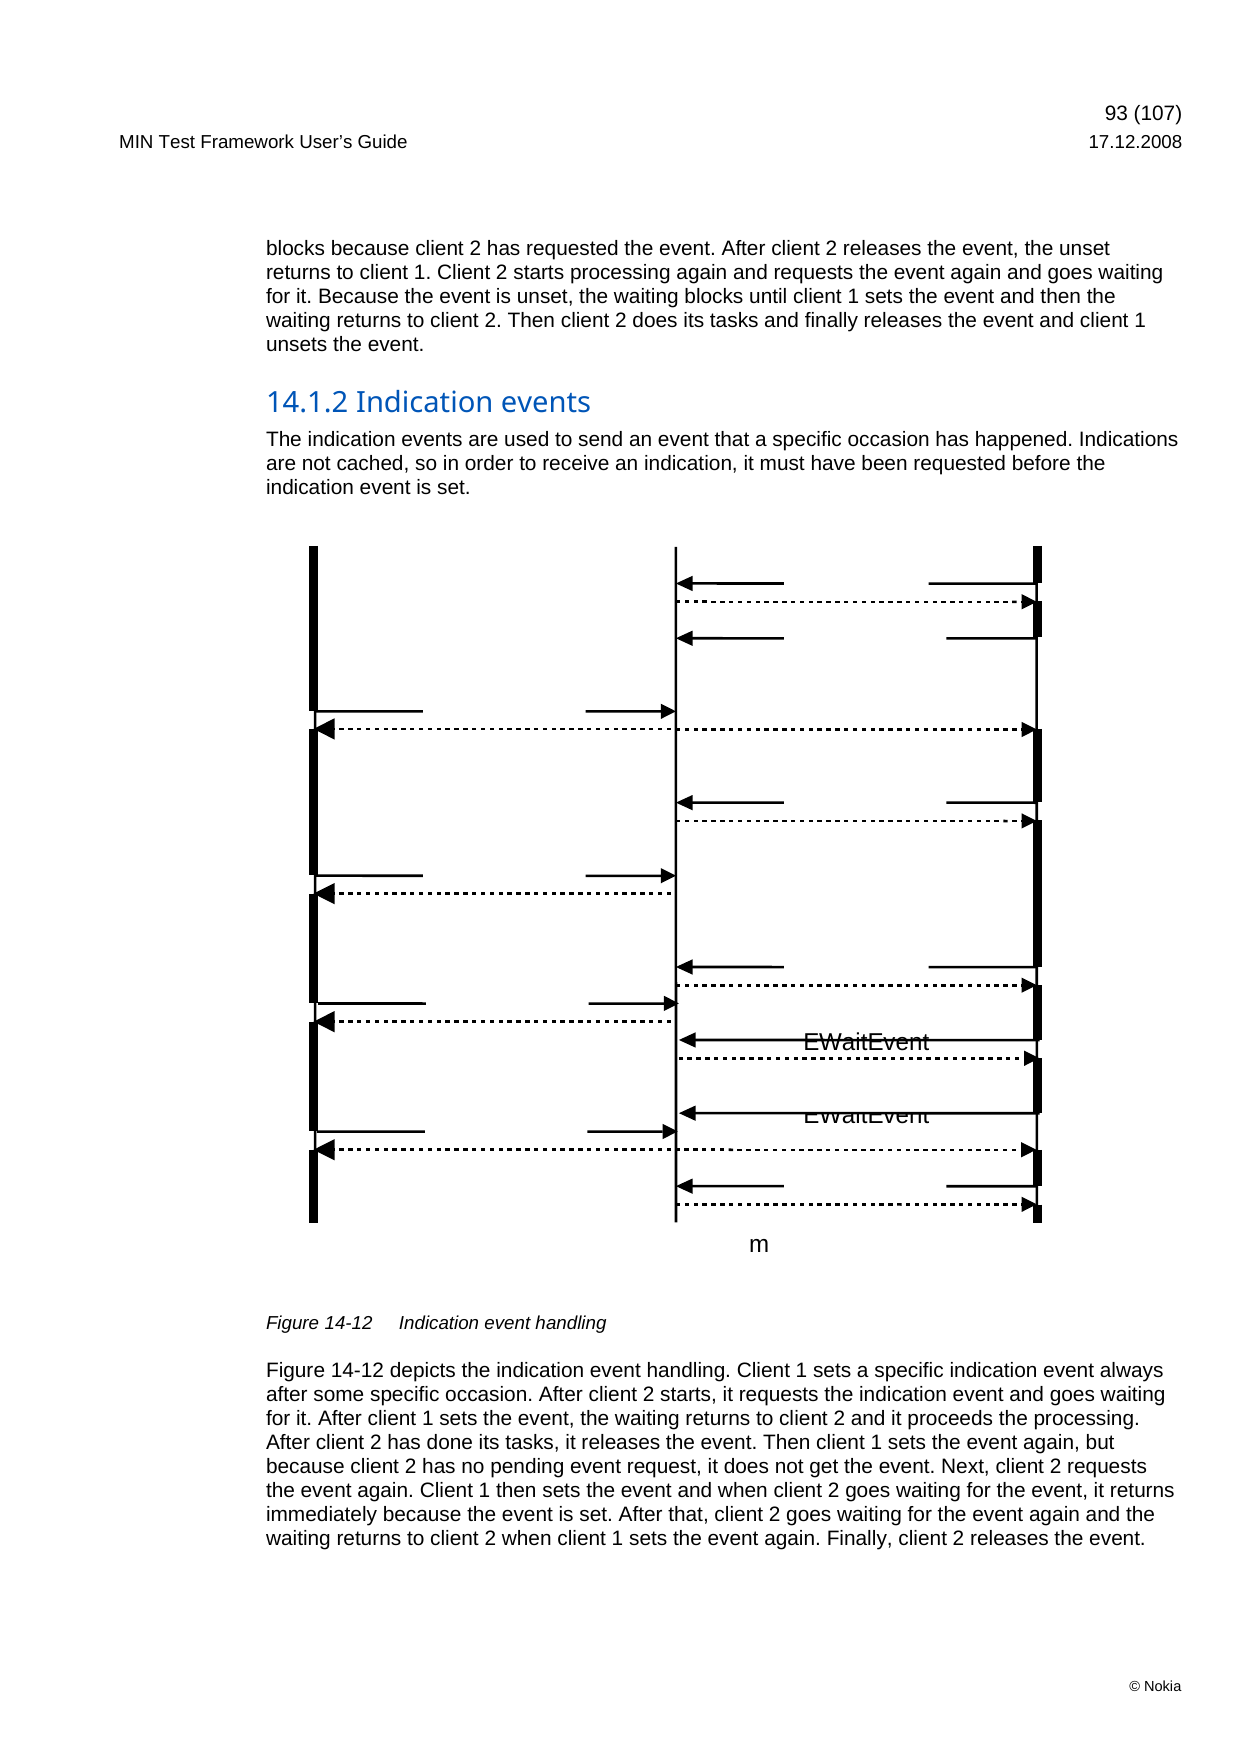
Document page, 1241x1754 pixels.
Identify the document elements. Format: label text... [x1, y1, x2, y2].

text blocks because client 2 has requested the event. After client 2 releases the event, the unset returns to client 1. Client 2 starts processing again and requests the event again and goes waiting for it. Because the event is unset, the waiting blocks until client 1 sets the event and then the waiting returns to client 2. Then client 2 does its tasks and finally releases the event and client 1 unsets the event. [266, 236, 1181, 356]
subtitle Indication events [266, 381, 1181, 421]
text Figure 14-12 depicts the indication event handling. Client 1 sets a specific indication event always after some specific occasion. After client 2 starts, it requests the indication event and goes waiting for it. After client 1 sets the event, the waiting returns to client 2 and it proceeds the processing. After client 2 has done its tasks, it releases the event. Then client 1 sets the event again, but because client 2 has no pending event request, it does not get the event. Next, client 2 requests the event again. Client 1 then sets the event and when client 2 goes waiting for the event, it returns immediately because the event is set. After that, client 2 goes waiting for the event again and the waiting returns to client 2 when client 1 sets the event again. Finally, client 2 releases the event. [266, 1358, 1181, 1550]
text Figure 14-12 Indication event handling [266, 1311, 1181, 1333]
text The indication events are used to send an event that a specific occasion has happened. Indications are not cached, so in order to receive an indication, it must have been requested before the indication event is set. [266, 427, 1181, 499]
